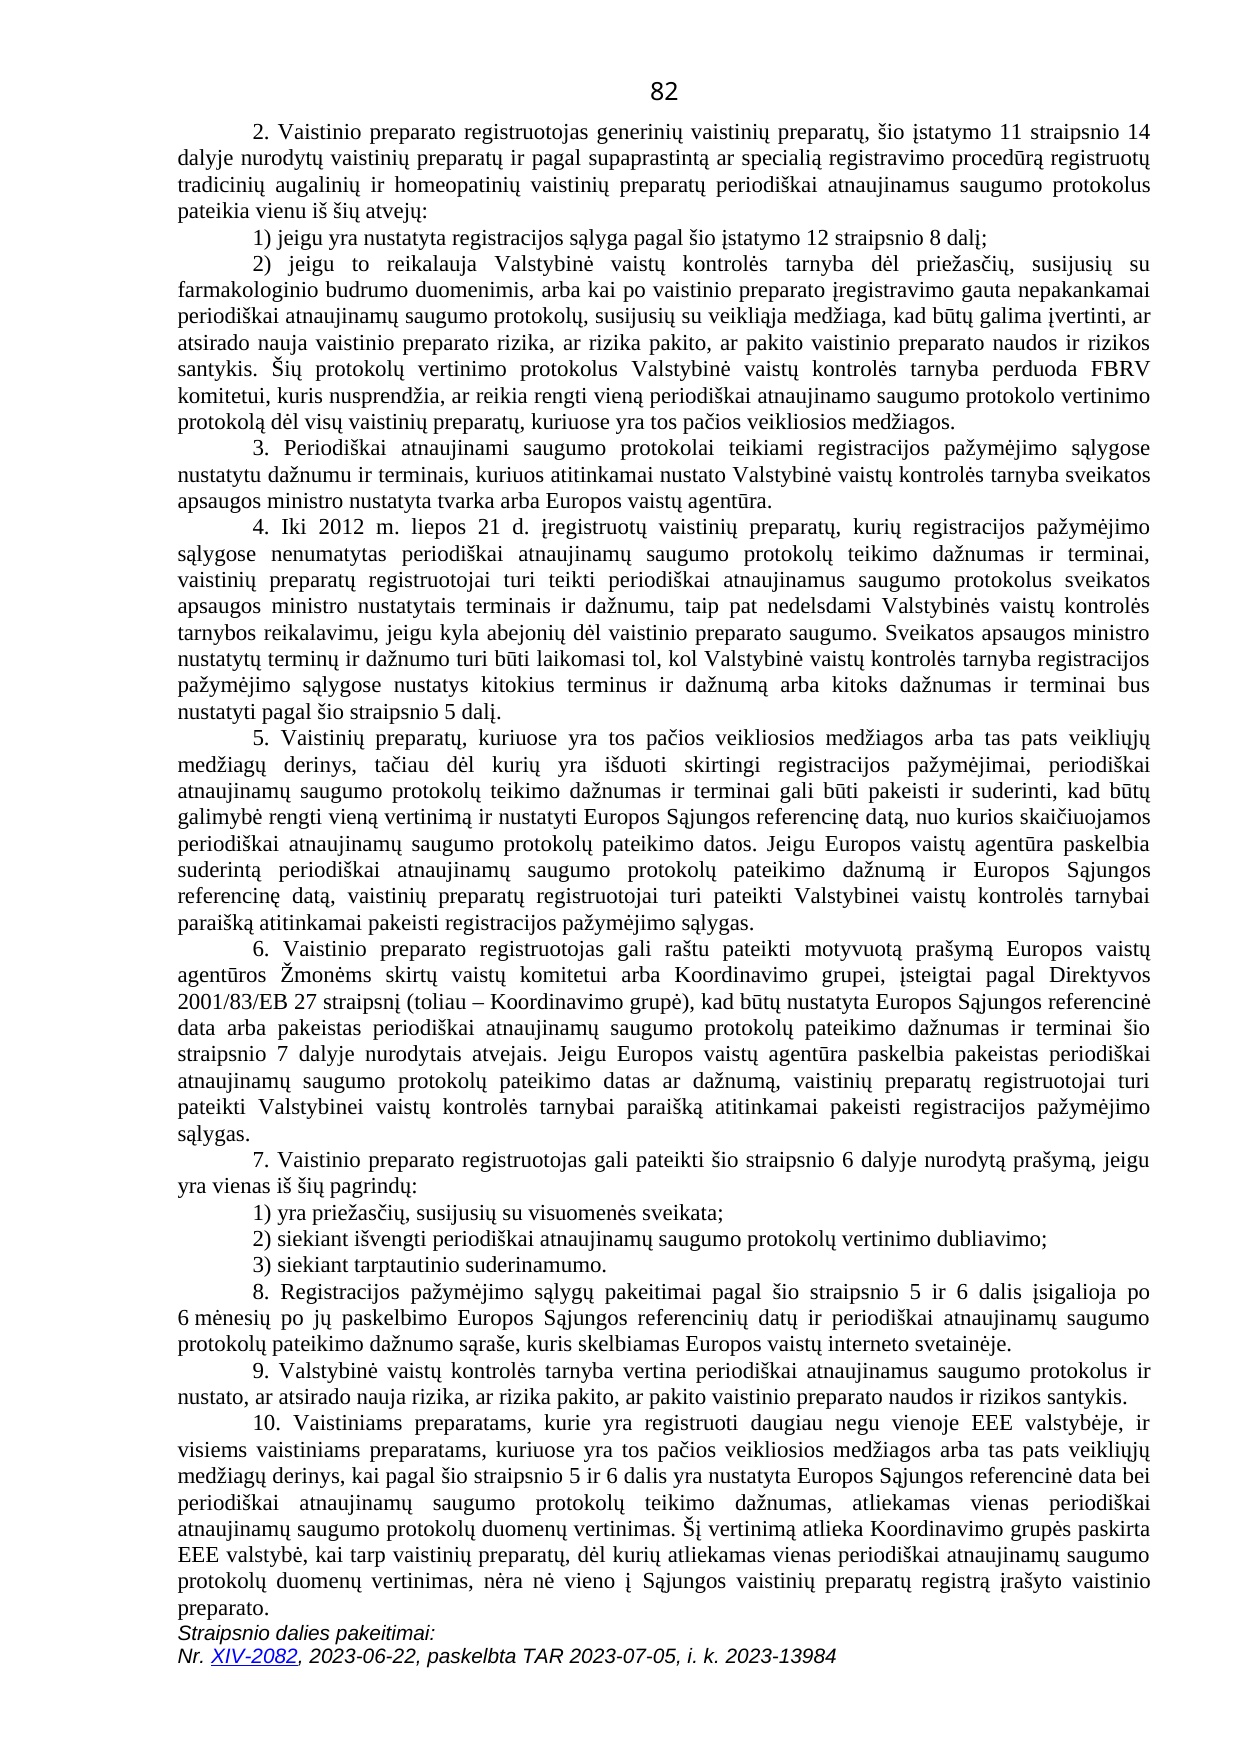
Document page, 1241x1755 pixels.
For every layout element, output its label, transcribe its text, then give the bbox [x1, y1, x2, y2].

text 8. Registracijos pažymėjimo sąlygų pakeitimai pagal šio straipsnio 5 ir 6 dalis įsigalioja po 6 mėnesių po jų paskelbimo Europos Sąjungos referencinių datų ir periodiškai atnaujinamų saugumo protokolų pateikimo dažnumo sąraše, kuris skelbiamas Europos vaistų interneto svetainėje. [177, 1278, 1152, 1357]
text 3) siekiant tarptautinio suderinamumo. [177, 1251, 1152, 1278]
text Nr. XIV-2082, 2023-06-22, paskelbta TAR 2023-07-05, i. k. 2023-13984 [177, 1644, 1152, 1668]
text 2) jeigu to reikalauja Valstybinė vaistų kontrolės tarnyba dėl priežasčių, susijusių su farmakologinio budrumo duomenimis, arba kai po vaistinio preparato įregistravimo gauta nepakankamai periodiškai atnaujinamų saugumo protokolų, susijusių su veikliąja medžiaga, kad būtų galima įvertinti, ar atsirado nauja vaistinio preparato rizika, ar rizika pakito, ar pakito vaistinio preparato naudos ir rizikos santykis. Šių protokolų vertinimo protokolus Valstybinė vaistų kontrolės tarnyba perduoda FBRV komitetui, kuris nusprendžia, ar reikia rengti vieną periodiškai atnaujinamo saugumo protokolo vertinimo protokolą dėl visų vaistinių preparatų, kuriuose yra tos pačios veikliosios medžiagos. [177, 250, 1152, 434]
text 7. Vaistinio preparato registruotojas gali pateikti šio straipsnio 6 dalyje nurodytą prašymą, jeigu yra vienas iš šių pagrindų: [177, 1146, 1152, 1199]
text 2) siekiant išvengti periodiškai atnaujinamų saugumo protokolų vertinimo dubliavimo; [177, 1225, 1152, 1251]
text 9. Valstybinė vaistų kontrolės tarnyba vertina periodiškai atnaujinamus saugumo protokolus ir nustato, ar atsirado nauja rizika, ar rizika pakito, ar pakito vaistinio preparato naudos ir rizikos santykis. [177, 1357, 1152, 1409]
text 3. Periodiškai atnaujinami saugumo protokolai teikiami registracijos pažymėjimo sąlygose nustatytu dažnumu ir terminais, kuriuos atitinkamai nustato Valstybinė vaistų kontrolės tarnyba sveikatos apsaugos ministro nustatyta tvarka arba Europos vaistų agentūra. [177, 434, 1152, 513]
text 6. Vaistinio preparato registruotojas gali raštu pateikti motyvuotą prašymą Europos vaistų agentūros Žmonėms skirtų vaistų komitetui arba Koordinavimo grupei, įsteigtai pagal Direktyvos 2001/83/EB 27 straipsnį (toliau – Koordinavimo grupė), kad būtų nustatyta Europos Sąjungos referencinė data arba pakeistas periodiškai atnaujinamų saugumo protokolų pateikimo dažnumas ir terminai šio straipsnio 7 dalyje nurodytais atvejais. Jeigu Europos vaistų agentūra paskelbia pakeistas periodiškai atnaujinamų saugumo protokolų pateikimo datas ar dažnumą, vaistinių preparatų registruotojai turi pateikti Valstybinei vaistų kontrolės tarnybai paraišką atitinkamai pakeisti registracijos pažymėjimo sąlygas. [177, 935, 1152, 1146]
text 4. Iki 2012 m. liepos 21 d. įregistruotų vaistinių preparatų, kurių registracijos pažymėjimo sąlygose nenumatytas periodiškai atnaujinamų saugumo protokolų teikimo dažnumas ir terminai, vaistinių preparatų registruotojai turi teikti periodiškai atnaujinamus saugumo protokolus sveikatos apsaugos ministro nustatytais terminais ir dažnumu, taip pat nedelsdami Valstybinės vaistų kontrolės tarnybos reikalavimu, jeigu kyla abejonių dėl vaistinio preparato saugumo. Sveikatos apsaugos ministro nustatytų terminų ir dažnumo turi būti laikomasi tol, kol Valstybinė vaistų kontrolės tarnyba registracijos pažymėjimo sąlygose nustatys kitokius terminus ir dažnumą arba kitoks dažnumas ir terminai bus nustatyti pagal šio straipsnio 5 dalį. [177, 513, 1152, 724]
text 10. Vaistiniams preparatams, kurie yra registruoti daugiau negu vienoje EEE valstybėje, ir visiems vaistiniams preparatams, kuriuose yra tos pačios veikliosios medžiagos arba tas pats veikliųjų medžiagų derinys, kai pagal šio straipsnio 5 ir 6 dalis yra nustatyta Europos Sąjungos referencinė data bei periodiškai atnaujinamų saugumo protokolų teikimo dažnumas, atliekamas vienas periodiškai atnaujinamų saugumo protokolų duomenų vertinimas. Šį vertinimą atlieka Koordinavimo grupės paskirta EEE valstybė, kai tarp vaistinių preparatų, dėl kurių atliekamas vienas periodiškai atnaujinamų saugumo protokolų duomenų vertinimas, nėra nė vieno į Sąjungos vaistinių preparatų registrą įrašyto vaistinio preparato. [177, 1409, 1152, 1620]
text 1) jeigu yra nustatyta registracijos sąlyga pagal šio įstatymo 12 straipsnio 8 dalį; [177, 223, 1152, 250]
text 2. Vaistinio preparato registruotojas generinių vaistinių preparatų, šio įstatymo 11 straipsnio 14 dalyje nurodytų vaistinių preparatų ir pagal supaprastintą ar specialią registravimo procedūrą registruotų tradicinių augalinių ir homeopatinių vaistinių preparatų periodiškai atnaujinamus saugumo protokolus pateikia vienu iš šių atvejų: [177, 118, 1152, 223]
text Straipsnio dalies pakeitimai: [177, 1620, 1152, 1644]
text 5. Vaistinių preparatų, kuriuose yra tos pačios veikliosios medžiagos arba tas pats veikliųjų medžiagų derinys, tačiau dėl kurių yra išduoti skirtingi registracijos pažymėjimai, periodiškai atnaujinamų saugumo protokolų teikimo dažnumas ir terminai gali būti pakeisti ir suderinti, kad būtų galimybė rengti vieną vertinimą ir nustatyti Europos Sąjungos referencinę datą, nuo kurios skaičiuojamos periodiškai atnaujinamų saugumo protokolų pateikimo datos. Jeigu Europos vaistų agentūra paskelbia suderintą periodiškai atnaujinamų saugumo protokolų pateikimo dažnumą ir Europos Sąjungos referencinę datą, vaistinių preparatų registruotojai turi pateikti Valstybinei vaistų kontrolės tarnybai paraišką atitinkamai pakeisti registracijos pažymėjimo sąlygas. [177, 724, 1152, 935]
text 1) yra priežasčių, susijusių su visuomenės sveikata; [177, 1199, 1152, 1225]
